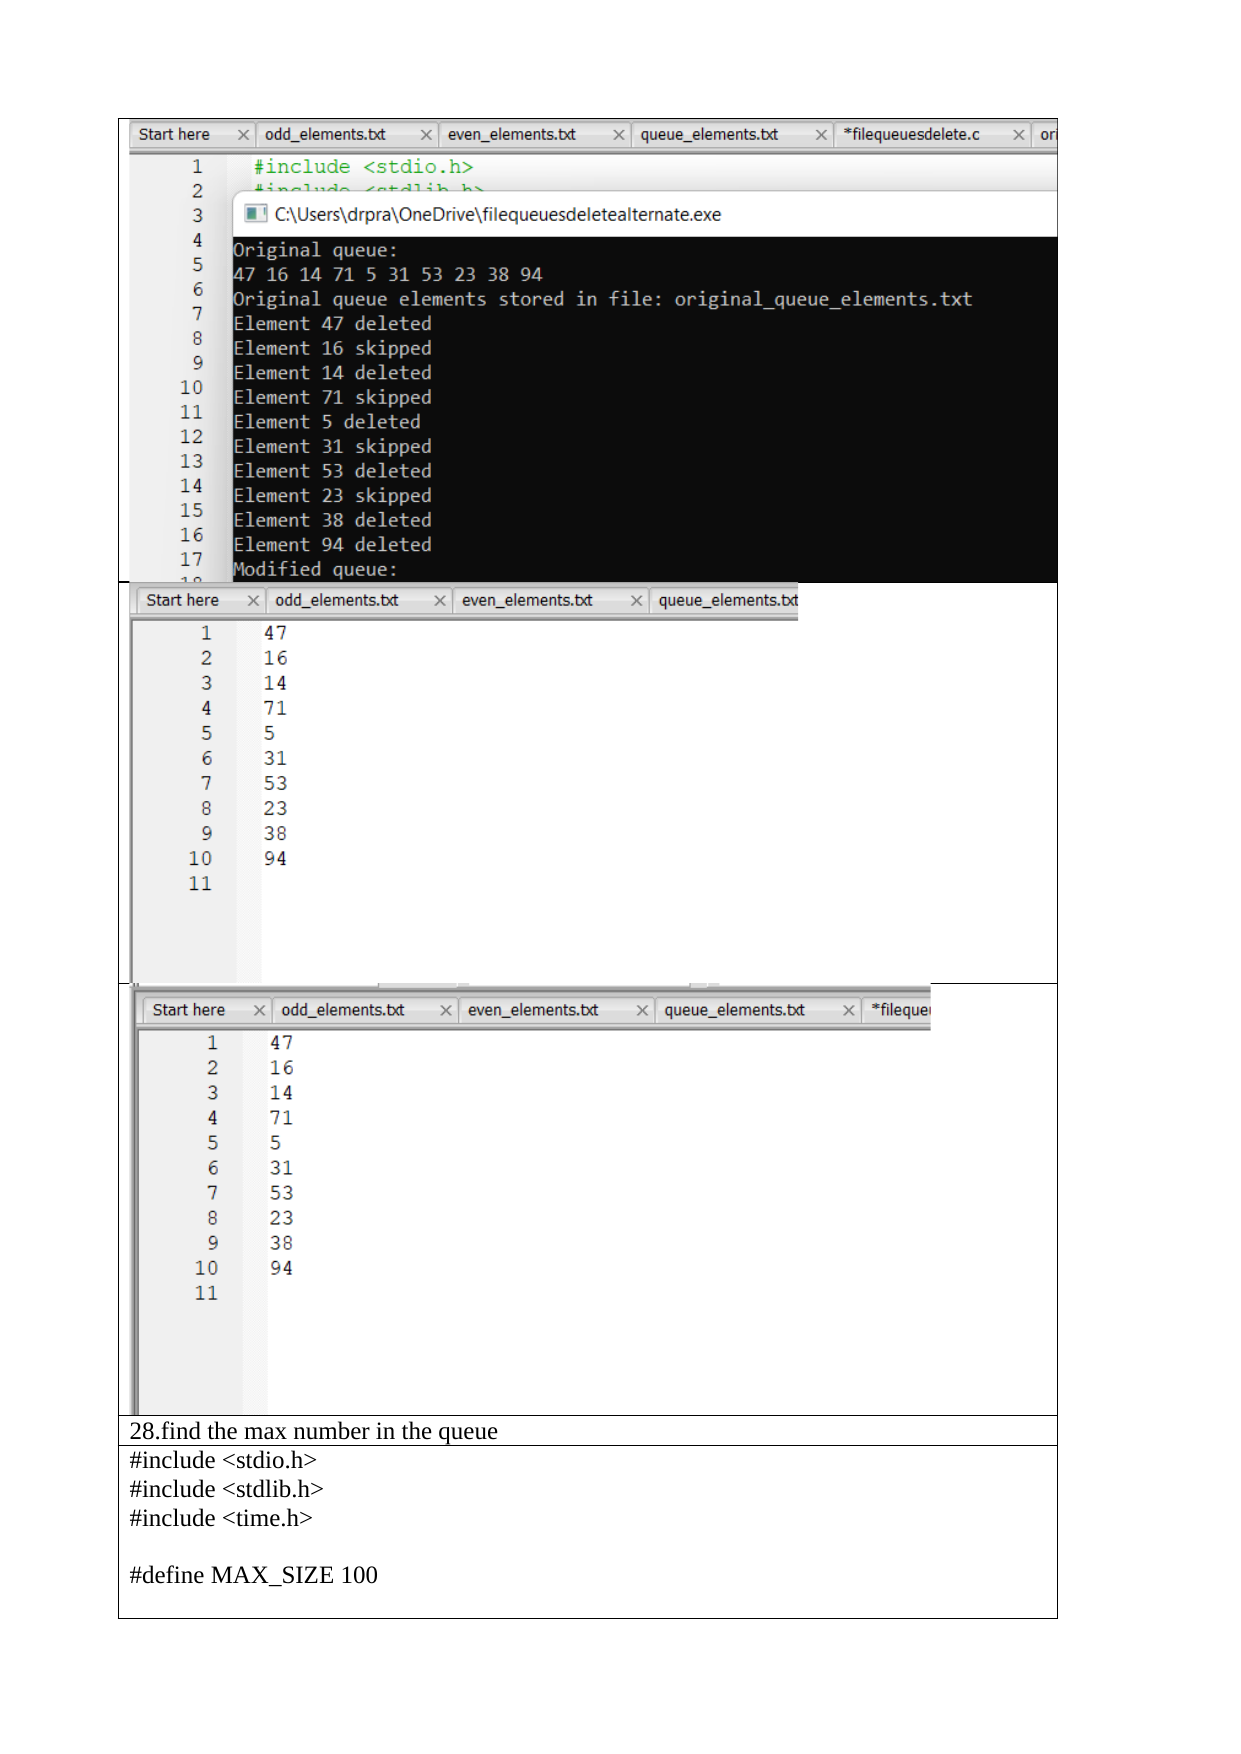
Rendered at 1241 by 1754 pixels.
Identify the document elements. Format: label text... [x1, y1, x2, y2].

table_cell [799, 583, 1057, 982]
table_cell #include <stdio.h> #include <stdlib.h> #include <time.h> #define MAX_SIZE 100 [119, 1446, 1057, 1618]
picture [129, 119, 1058, 1415]
table_cell [119, 984, 129, 1415]
table_cell [119, 583, 129, 982]
table_cell 28.find the max number in the queue [119, 1416, 1057, 1444]
table_cell [931, 984, 1057, 1415]
table_cell [119, 119, 129, 581]
